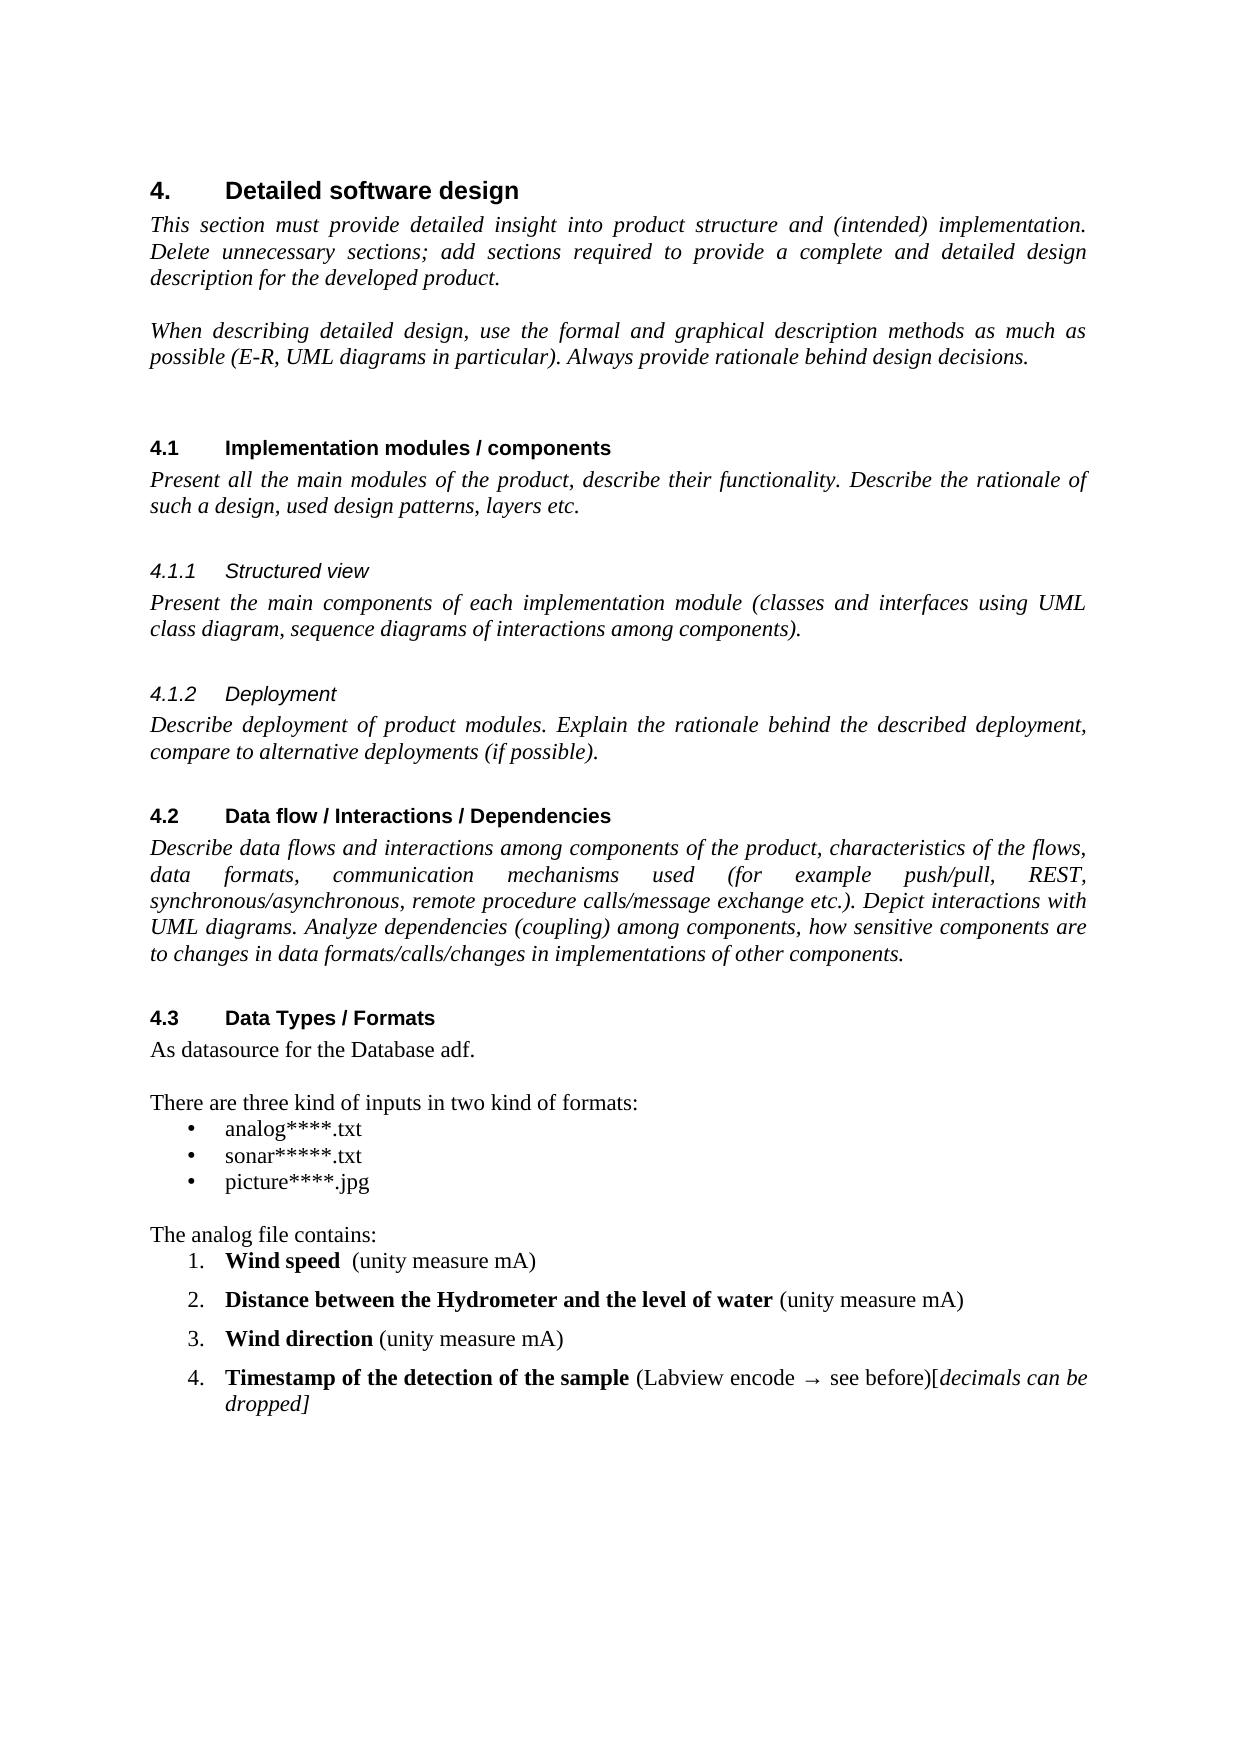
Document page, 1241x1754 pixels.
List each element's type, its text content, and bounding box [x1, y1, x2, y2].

list Wind speed (unity measure mA) [187, 1247, 1090, 1273]
text When describing detailed design, use the formal and graphical description methods as much as possible (E-R, UML diagrams in particular). Always provide rationale behind design decisions. [150, 317, 1090, 369]
text Present the main components of each implementation module (classes and interfaces using UML class diagram, sequence diagrams of interactions among components). [150, 589, 1090, 641]
subtitle Deployment [150, 680, 1090, 705]
text The analog file contains: [150, 1221, 1090, 1247]
text This section must provide detailed insight into product structure and (intended) implementation. Delete unnecessary sections; add sections required to provide a complete and detailed design description for the developed product. [150, 211, 1090, 290]
text Describe deployment of product modules. Explain the rationale behind the described deployment, compare to alternative deployments (if possible). [150, 712, 1090, 764]
subtitle Structured view [150, 557, 1090, 582]
list Wind direction (unity measure mA) [187, 1325, 1090, 1351]
text As datasource for the Database adf. [150, 1036, 1090, 1063]
subtitle Data flow / Interactions / Dependencies [150, 803, 1090, 828]
text Present all the main modules of the product, describe their functionality. Describe the rationale of such a design, used design patterns, layers etc. [150, 466, 1090, 519]
list sonar*****.txt [187, 1142, 1090, 1168]
text Describe data flows and interactions among components of the product, characteristics of the flows, data formats, communication mechanisms used (for example push/pull, REST, synchronous/asynchronous, remote procedure calls/message exchange etc.). Depict interactions with UML diagrams. Analyze dependencies (coupling) among components, how sensitive components are to changes in data formats/calls/changes in implementations of other components. [150, 834, 1090, 966]
list picture****.jpg [187, 1168, 1090, 1194]
subtitle Detailed software design [150, 176, 1090, 205]
text There are three kind of inputs in two kind of formats: [150, 1089, 1090, 1115]
list analog****.txt [187, 1115, 1090, 1142]
subtitle Data Types / Formats [150, 1005, 1090, 1030]
list Distance between the Hydrometer and the level of water (unity measure mA) [187, 1286, 1090, 1312]
list Timestamp of the detection of the sample (Labview encode → see before)[decimals can be dropped] [187, 1364, 1090, 1416]
subtitle Implementation modules / components [150, 435, 1090, 460]
